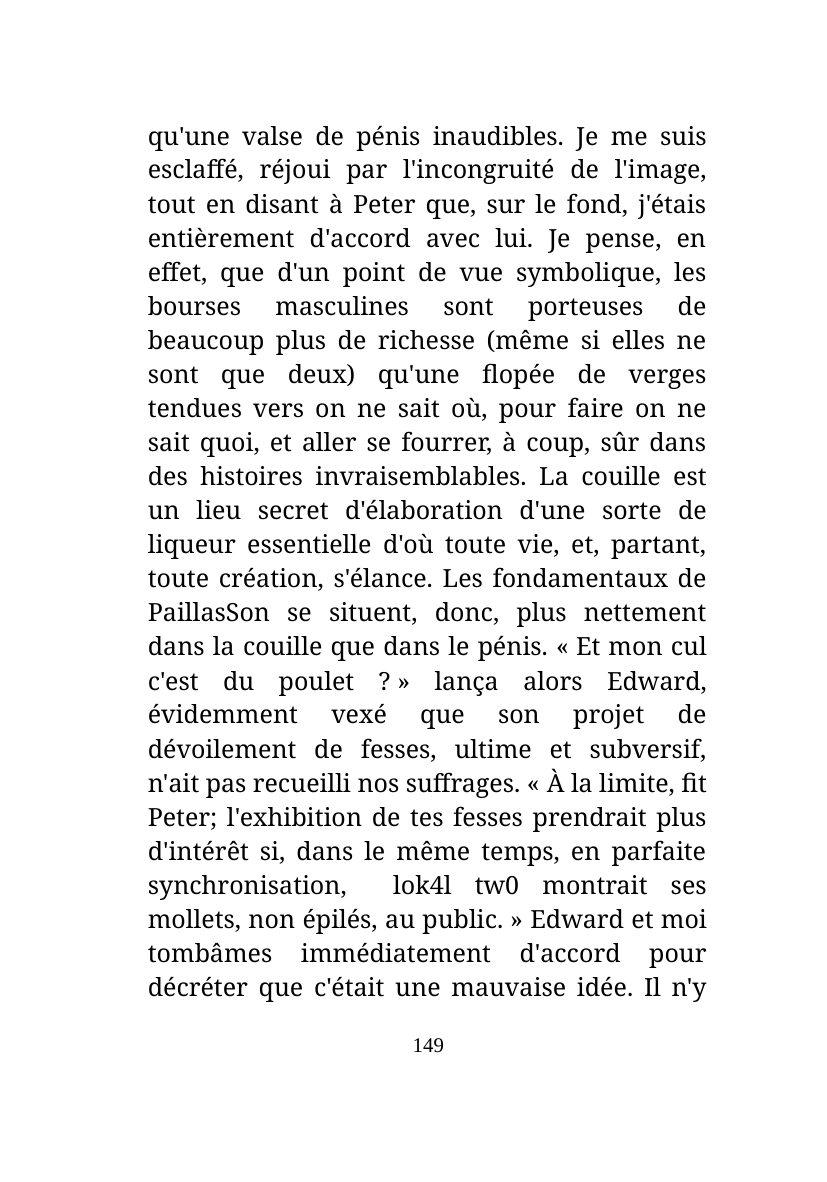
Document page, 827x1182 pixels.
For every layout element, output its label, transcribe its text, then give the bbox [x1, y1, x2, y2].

text qu'une valse de pénis inaudibles. Je me suis esclaffé, réjoui par l'incongruité de l'image, tout en disant à Peter que, sur le fond, j'étais entièrement d'accord avec lui. Je pense, en effet, que d'un point de vue symbolique, les bourses masculines sont porteuses de beaucoup plus de richesse (même si elles ne sont que deux) qu'une flopée de verges tendues vers on ne sait où, pour faire on ne sait quoi, et aller se fourrer, à coup, sûr dans des histoires invraisemblables. La couille est un lieu secret d'élaboration d'une sorte de liqueur essentielle d'où toute vie, et, partant, toute création, s'élance. Les fondamentaux de PaillasSon se situent, donc, plus nettement dans la couille que dans le pénis. « Et mon cul c'est du poulet ? » lança alors Edward, évidemment vexé que son projet de dévoilement de fesses, ultime et subversif, n'ait pas recueilli nos suffrages. « À la limite, fit Peter; l'exhibition de tes fesses prendrait plus d'intérêt si, dans le même temps, en parfaite synchronisation, lok4l tw0 montrait ses mollets, non épilés, au public. » Edward et moi tombâmes immédiatement d'accord pour décréter que c'était une mauvaise idée. Il n'y [148, 118, 707, 1004]
